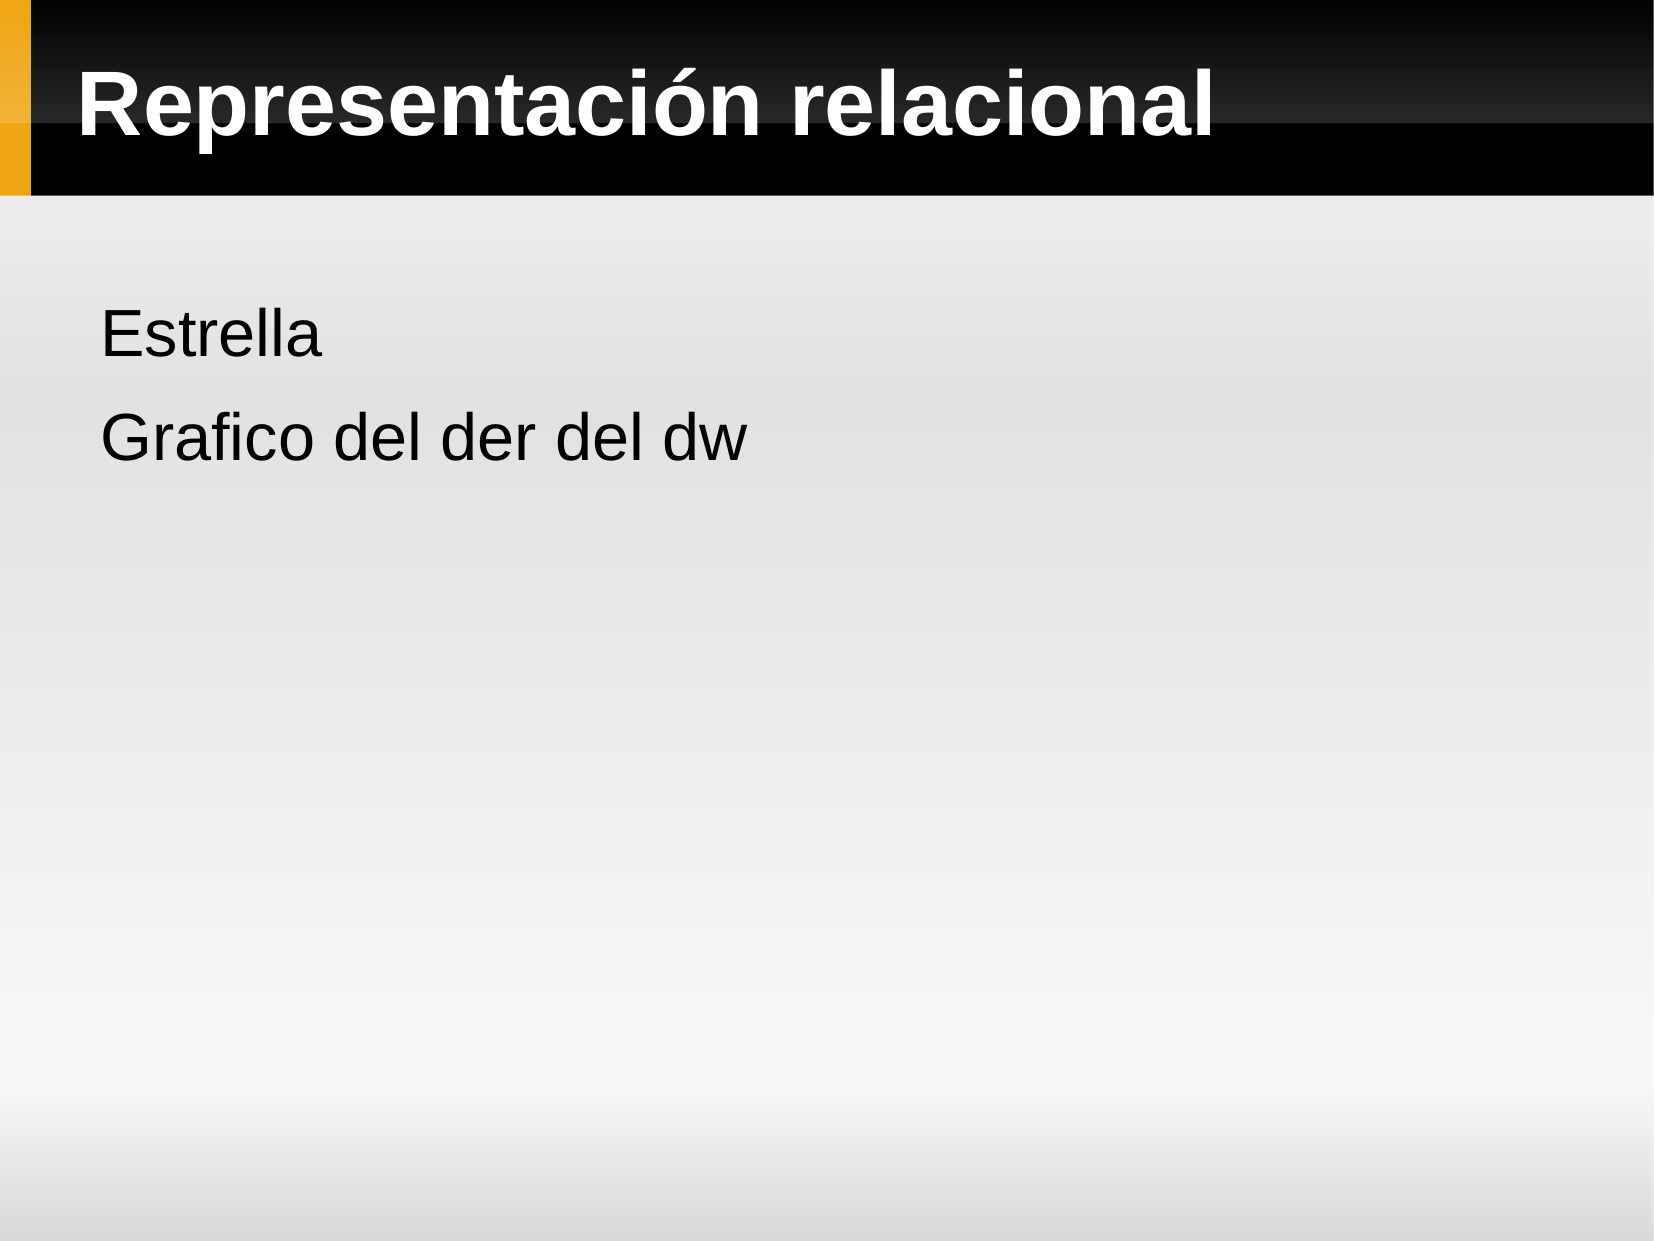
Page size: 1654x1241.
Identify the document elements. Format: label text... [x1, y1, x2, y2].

picture [0, 0, 1654, 1241]
title Representación relacional [76, 7, 1565, 200]
list Estrella Grafico del der del dw [82, 296, 1571, 1100]
